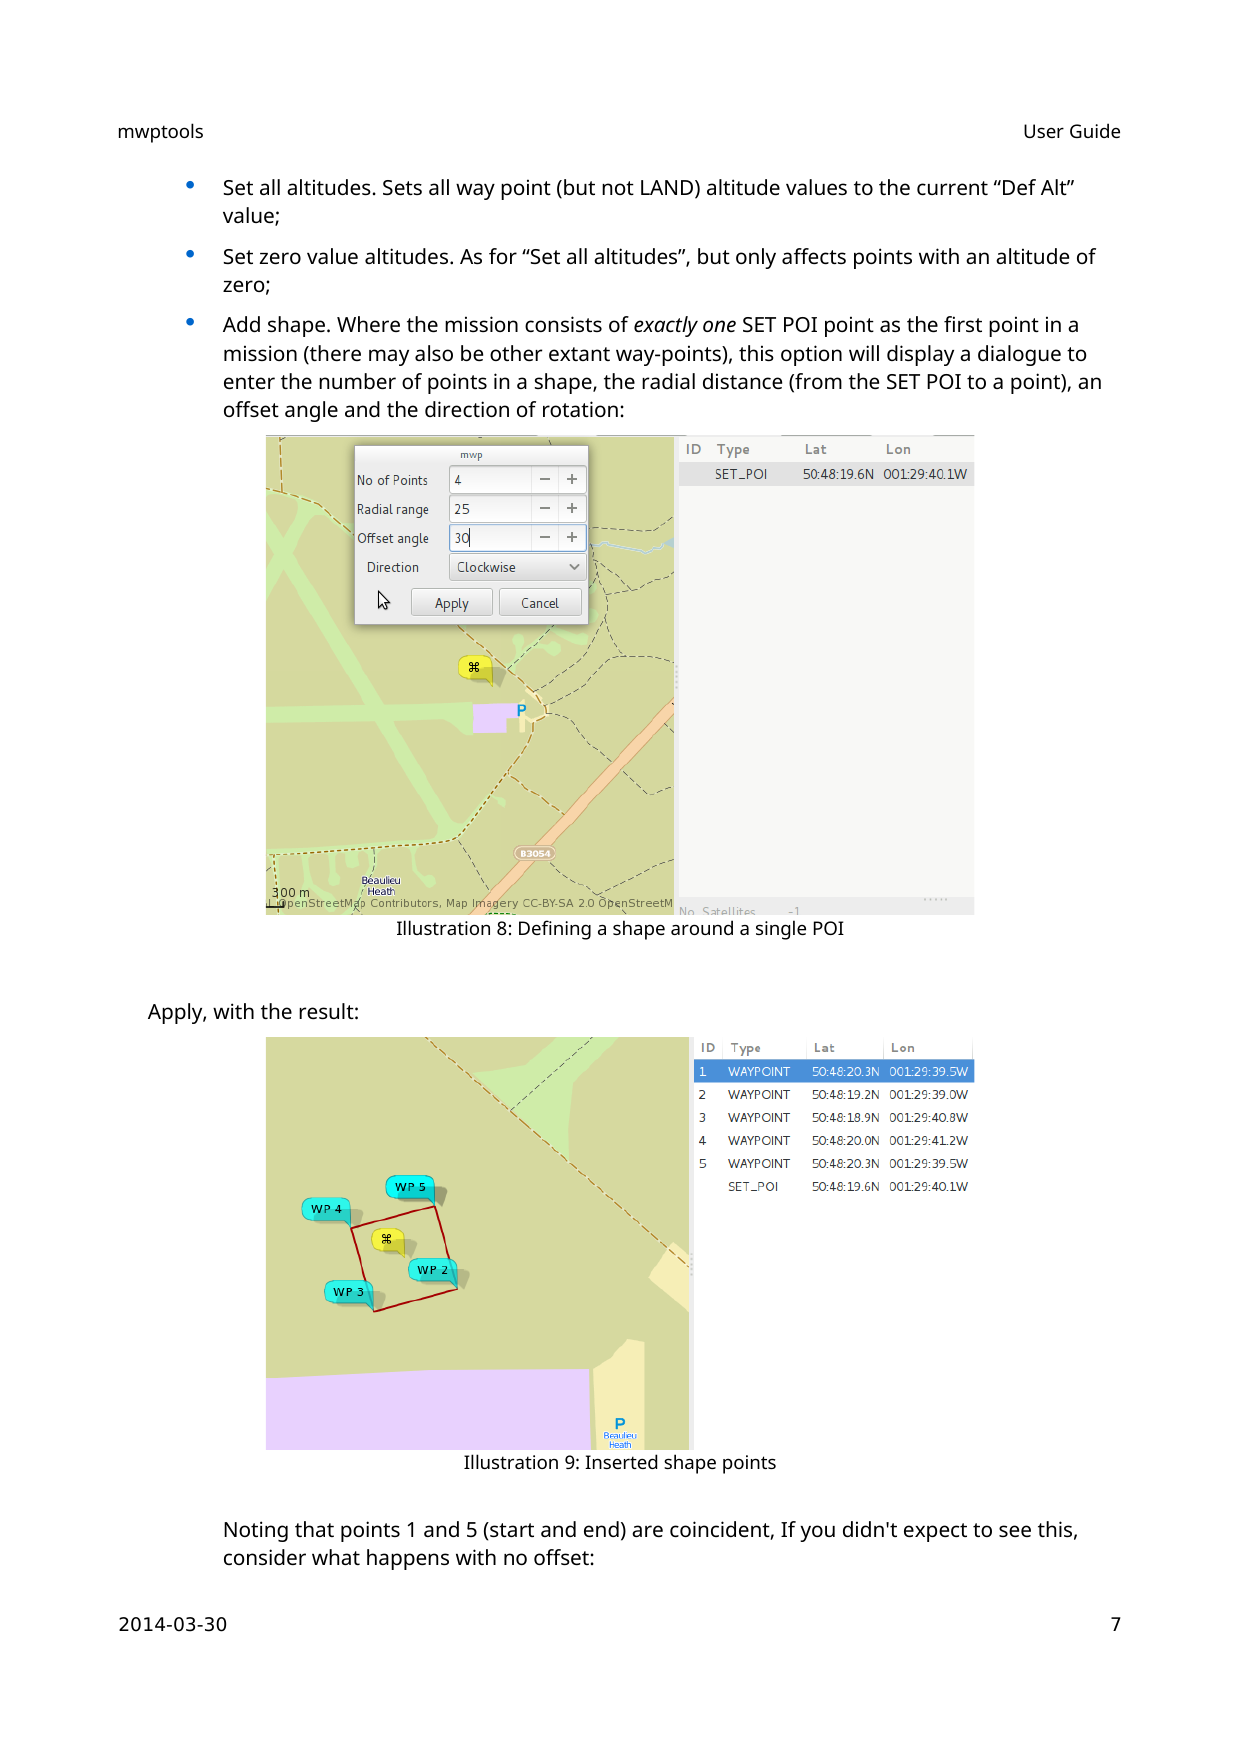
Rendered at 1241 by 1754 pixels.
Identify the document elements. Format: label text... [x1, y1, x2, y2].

list Set all altitudes. Sets all way point (but not LAND) altitude values to the current “Def Alt” value; [185, 173, 1122, 230]
text Illustration 9: Inserted shape points [266, 1450, 974, 1475]
list Set zero value altitudes. As for “Set all altitudes”, but only affects points with an altitude of zero; [185, 242, 1122, 298]
picture [265, 435, 975, 915]
list Add shape. Where the mission consists of exactly one SET POI point as the first point in a mission (there may also be other extant way-points), this option will display a dialogue to enter the number of points in a shape, the radial distance (from the SET POI to a point), an offset angle and the direction of rotation: [185, 310, 1122, 424]
text Illustration 8: Defining a shape around a single POI [266, 915, 974, 940]
picture [265, 1037, 975, 1450]
text Apply, with the result: [148, 997, 1122, 1026]
text Noting that points 1 and 5 (start and end) are coincident, If you didn't expect to see this, consider what happens with no offset: [223, 1515, 1122, 1572]
